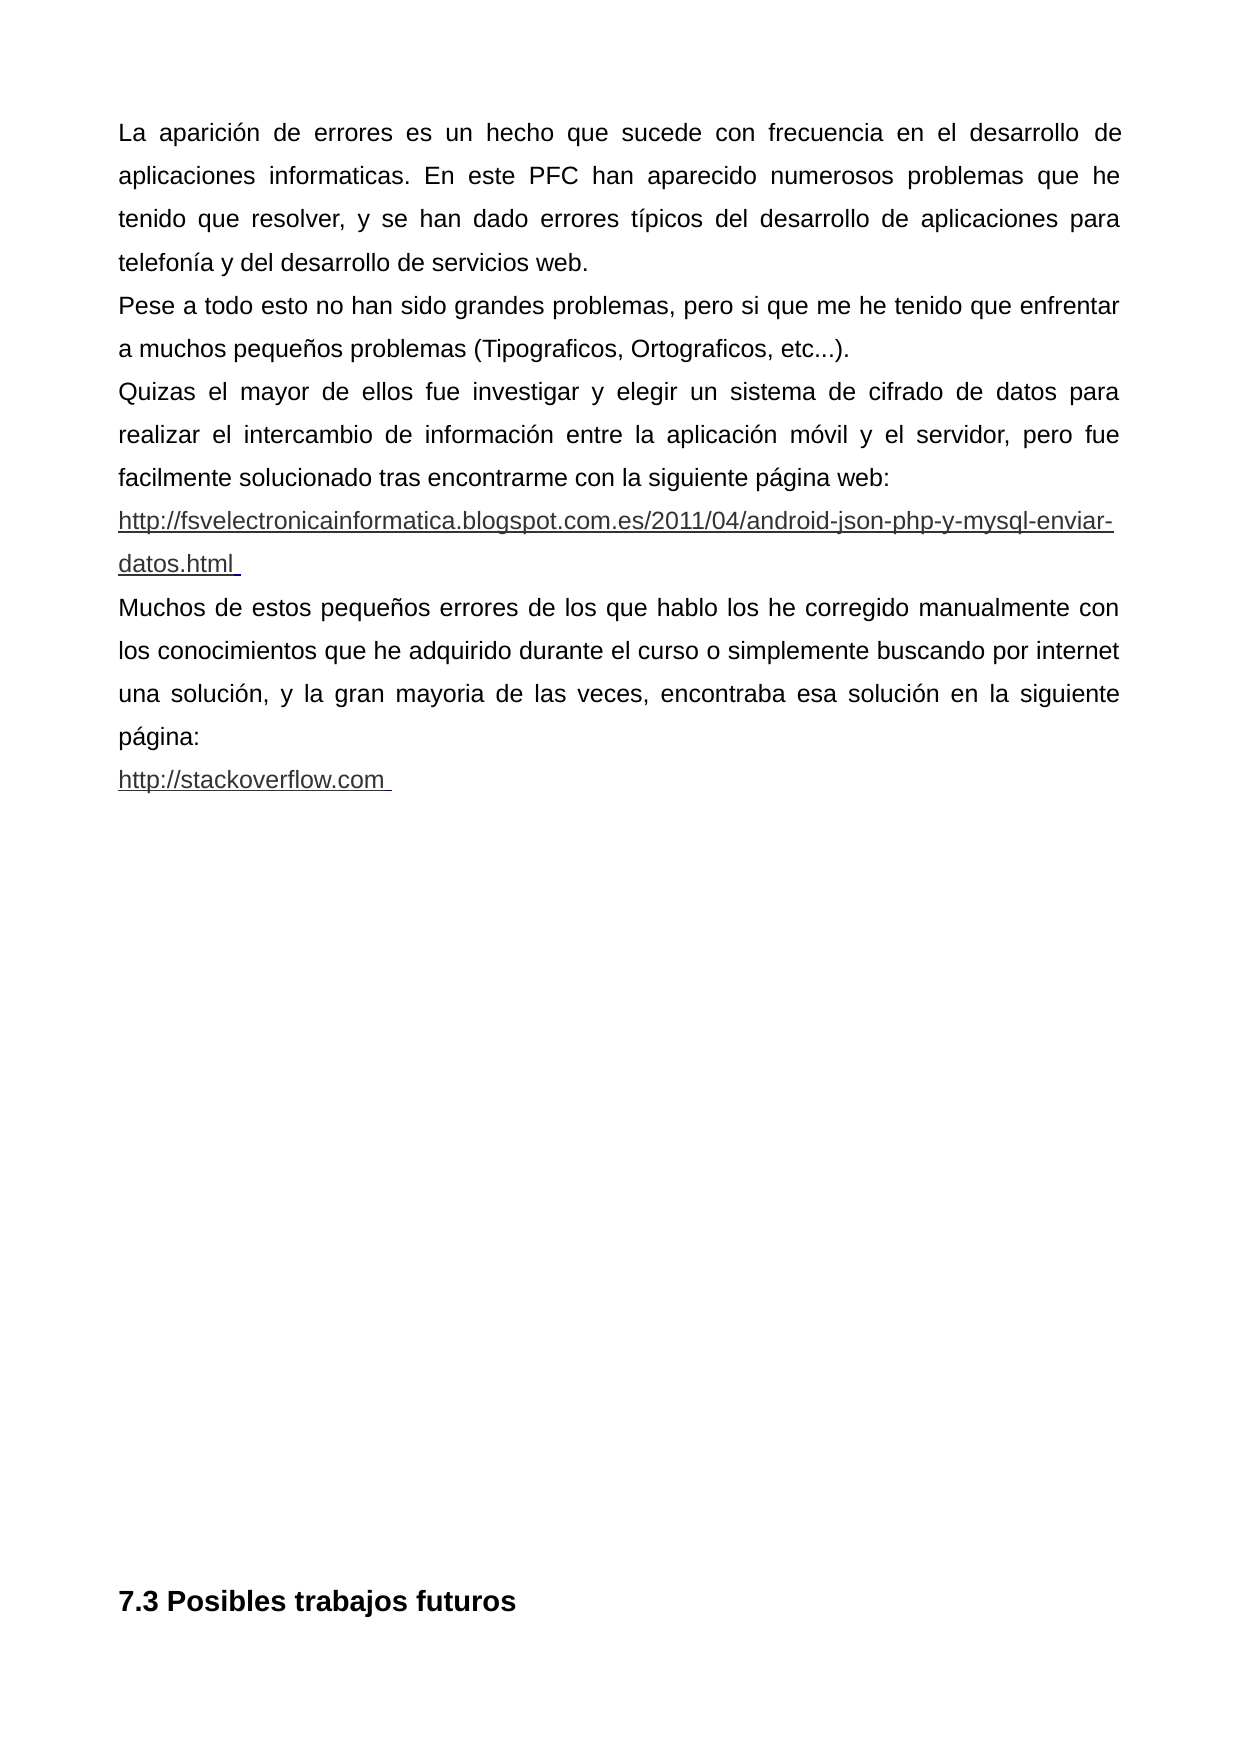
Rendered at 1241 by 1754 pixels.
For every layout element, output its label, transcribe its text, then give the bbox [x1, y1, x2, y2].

text 7.3 Posibles trabajos futuros [118, 1584, 1122, 1618]
text http://fsvelectronicainformatica.blogspot.com.es/2011/04/android-json-php-y-mysql-enviar-datos.html [118, 506, 1122, 578]
text Quizas el mayor de ellos fue investigar y elegir un sistema de cifrado de datos para realizar el intercambio de información entre la aplicación móvil y el servidor, pero fue facilmente solucionado tras encontrarme con la siguiente página web: [118, 377, 1122, 492]
text http://stackoverflow.com [118, 765, 1122, 794]
text La aparición de errores es un hecho que sucede con frecuencia en el desarrollo de aplicaciones informaticas. En este PFC han aparecido numerosos problemas que he tenido que resolver, y se han dado errores típicos del desarrollo de aplicaciones para telefonía y del desarrollo de servicios web. [118, 118, 1122, 276]
text Muchos de estos pequeños errores de los que hablo los he corregido manualmente con los conocimientos que he adquirido durante el curso o simplemente buscando por internet una solución, y la gran mayoria de las veces, encontraba esa solución en la siguiente página: [118, 592, 1122, 751]
text Pese a todo esto no han sido grandes problemas, pero si que me he tenido que enfrentar a muchos pequeños problemas (Tipograficos, Ortograficos, etc...). [118, 291, 1122, 362]
